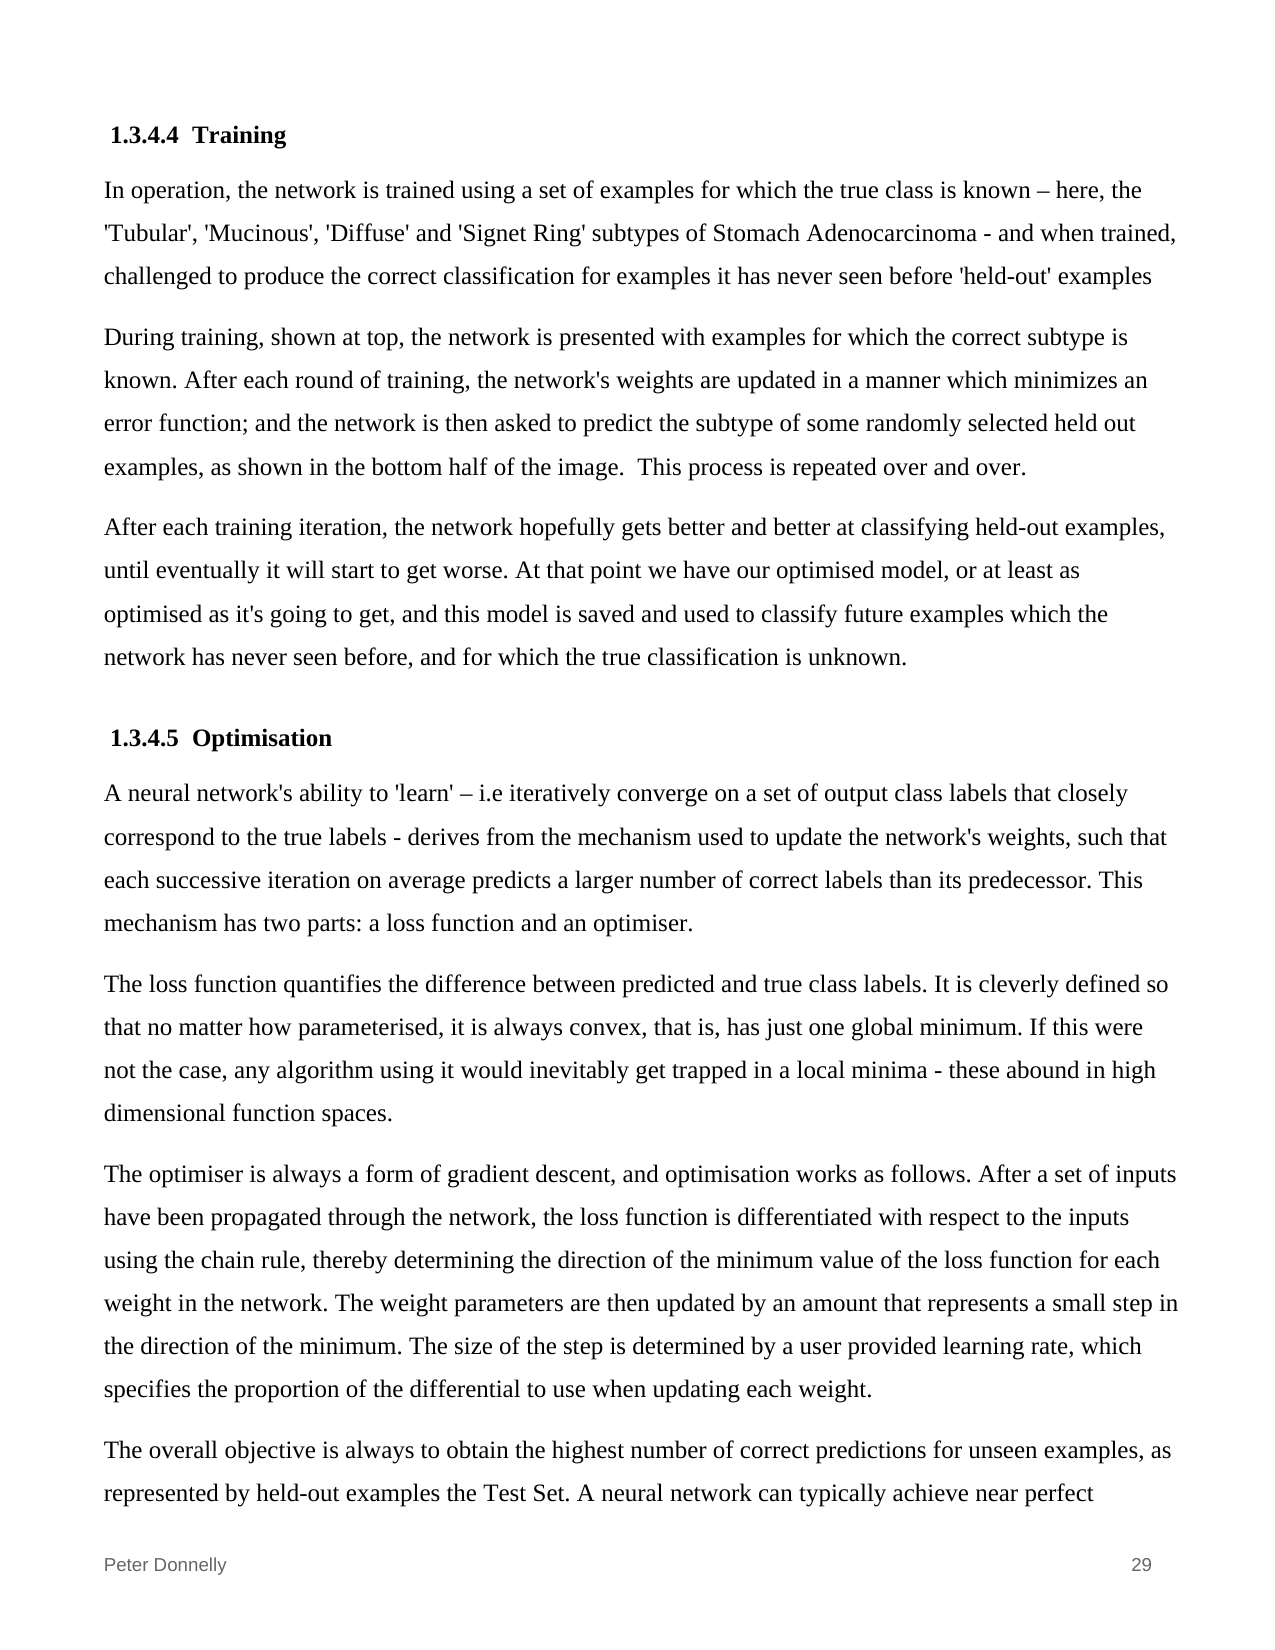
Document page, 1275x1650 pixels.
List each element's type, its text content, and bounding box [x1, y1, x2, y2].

text The optimiser is always a form of gradient descent, and optimisation works as follows. After a set of inputs have been propagated through the network, the loss function is differentiated with respect to the inputs using the chain rule, thereby determining the direction of the minimum value of the loss function for each weight in the network. The weight parameters are then updated by an amount that represents a small step in the direction of the minimum. The size of the step is determined by a user provided learning rate, which specifies the proportion of the differential to use when updating each weight. [103, 1159, 1181, 1403]
subtitle Optimisation [103, 723, 1181, 752]
text After each training iteration, the network hopefully gets better and better at classifying held-out examples, until eventually it will start to get worse. At that point we have our optimised model, or at least as optimised as it's going to get, and this model is saved and used to classify future examples which the network has never seen before, and for which the true classification is unknown. [103, 512, 1181, 671]
text The overall objective is always to obtain the highest number of correct predictions for unseen examples, as represented by held-out examples the Test Set. A neural network can typically achieve near perfect [103, 1435, 1181, 1507]
text In operation, the network is trained using a set of examples for which the true class is known – here, the 'Tubular', 'Mucinous', 'Diffuse' and 'Signet Ring' subtypes of Stomach Adenocarcinoma - and when trained, challenged to produce the correct classification for examples it has never seen before 'held-out' examples [103, 175, 1181, 290]
text A neural network's ability to 'learn' – i.e iteratively converge on a set of output class labels that closely correspond to the true labels - derives from the mechanism used to update the network's weights, such that each successive iteration on average predicts a larger number of correct labels than its predecessor. This mechanism has two parts: a loss function and an optimiser. [103, 778, 1181, 937]
subtitle Training [103, 120, 1181, 148]
text The loss function quantifies the difference between predicted and true class labels. It is cleverly defined so that no matter how parameterised, it is always convex, that is, has just one global minimum. If this were not the case, any algorithm using it would inevitably get trapped in a local minima - these abound in high dimensional function spaces. [103, 969, 1181, 1127]
text During training, shown at top, the network is presented with examples for which the correct subtype is known. After each round of training, the network's weights are updated in a manner which minimizes an error function; and the network is then asked to predict the subtype of some randomly selected held out examples, as shown in the bottom half of the image. This process is repeated over and over. [103, 322, 1181, 480]
